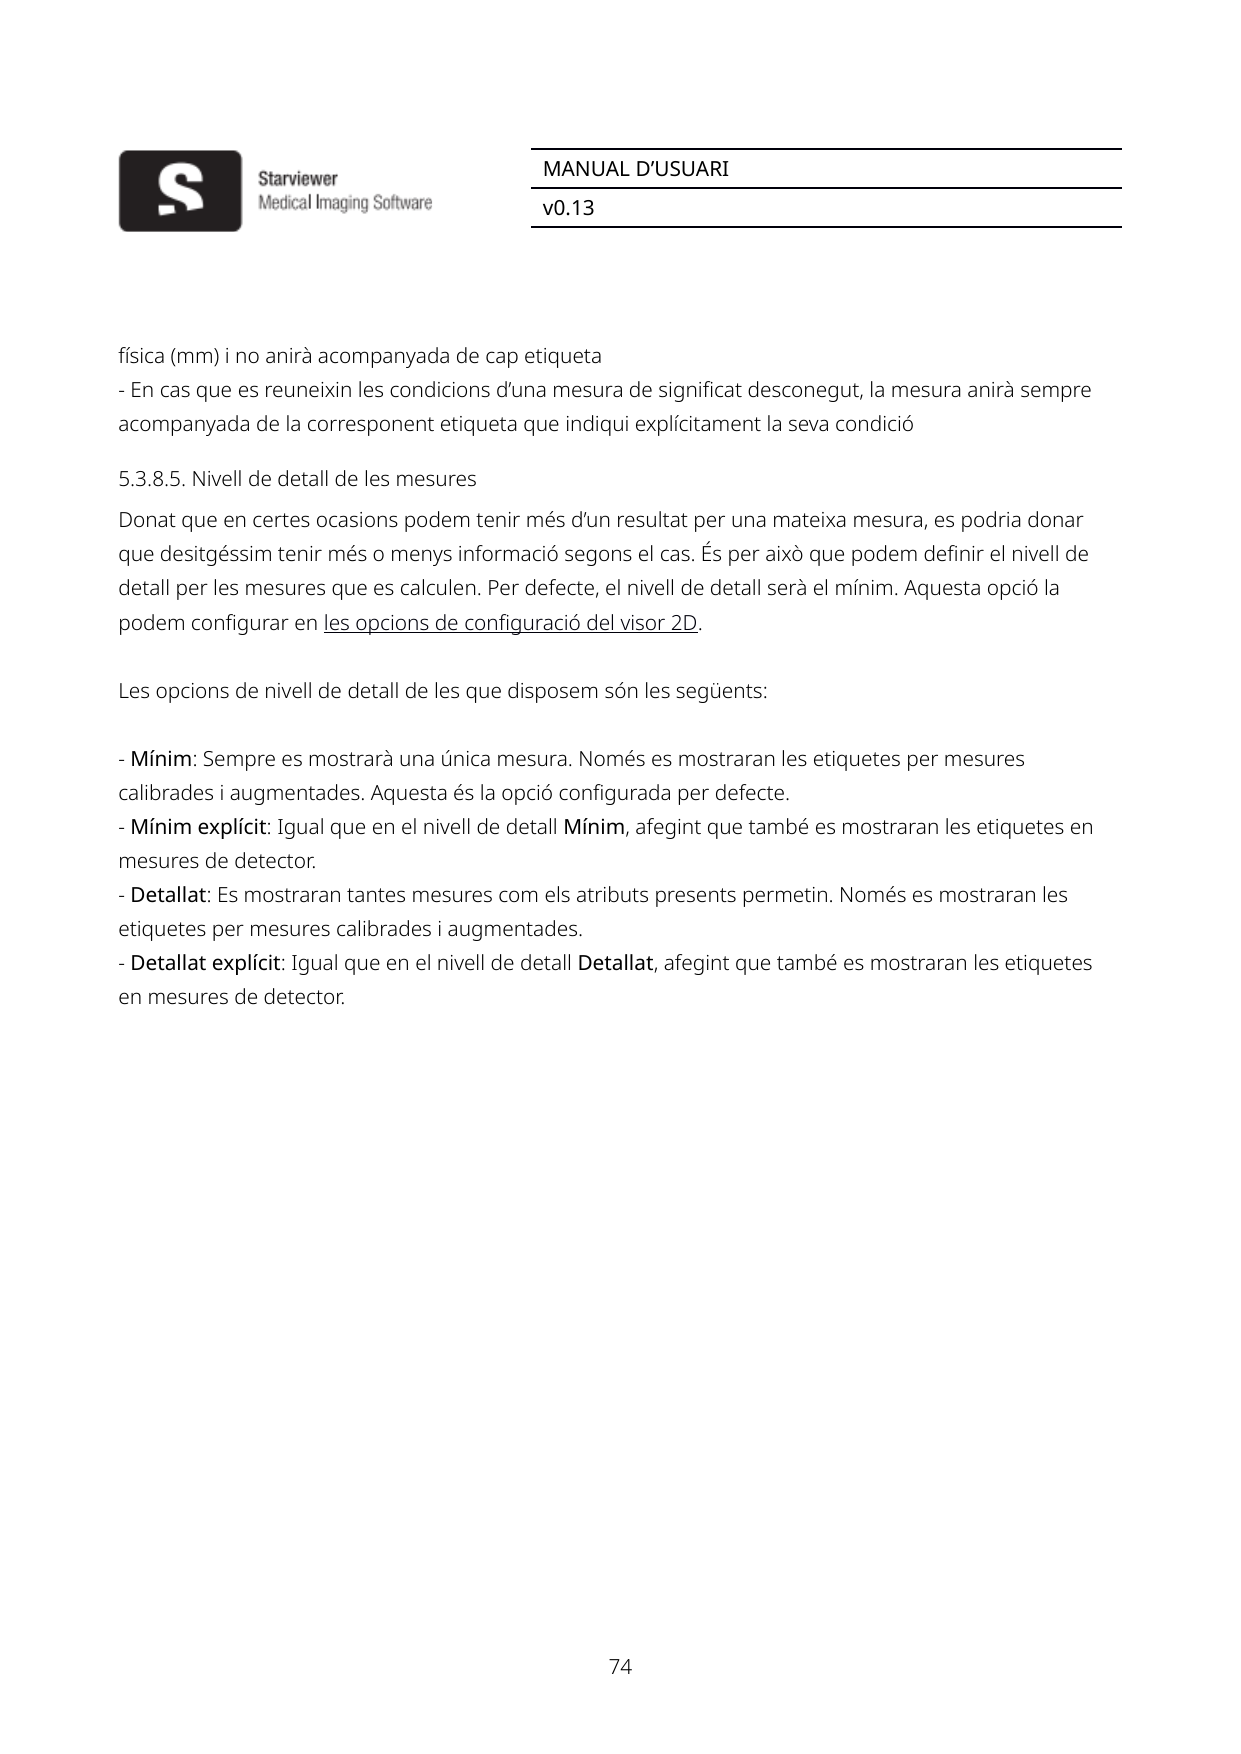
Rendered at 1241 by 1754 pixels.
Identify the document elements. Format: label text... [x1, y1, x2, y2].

text Les opcions de nivell de detall de les que disposem són les següents: [118, 676, 1122, 704]
text - Mínim: Sempre es mostrarà una única mesura. Només es mostraran les etiquetes per mesures calibrades i augmentades. Aquesta és la opció configurada per defecte. [118, 744, 1122, 806]
subtitle Nivell de detall de les mesures [118, 464, 1122, 493]
text Donat que en certes ocasions podem tenir més d’un resultat per una mateixa mesura, es podria donar que desitgéssim tenir més o menys informació segons el cas. És per això que podem definir el nivell de detall per les mesures que es calculen. Per defecte, el nivell de detall serà el mínim. Aquesta opció la podem configurar en les opcions de configuració del visor 2D. [118, 505, 1122, 636]
text - Detallat: Es mostraran tantes mesures com els atributs presents permetin. Només es mostraran les etiquetes per mesures calibrades i augmentades. [118, 880, 1122, 943]
text - Detallat explícit: Igual que en el nivell de detall Detallat, afegint que també es mostraran les etiquetes en mesures de detector. [118, 948, 1122, 1011]
text - Mínim explícit: Igual que en el nivell de detall Mínim, afegint que també es mostraran les etiquetes en mesures de detector. [118, 812, 1122, 874]
text física (mm) i no anirà acompanyada de cap etiqueta [118, 341, 1122, 370]
text - En cas que es reuneixin les condicions d’una mesura de significat desconegut, la mesura anirà sempre acompanyada de la corresponent etiqueta que indiqui explícitament la seva condició [118, 376, 1122, 438]
